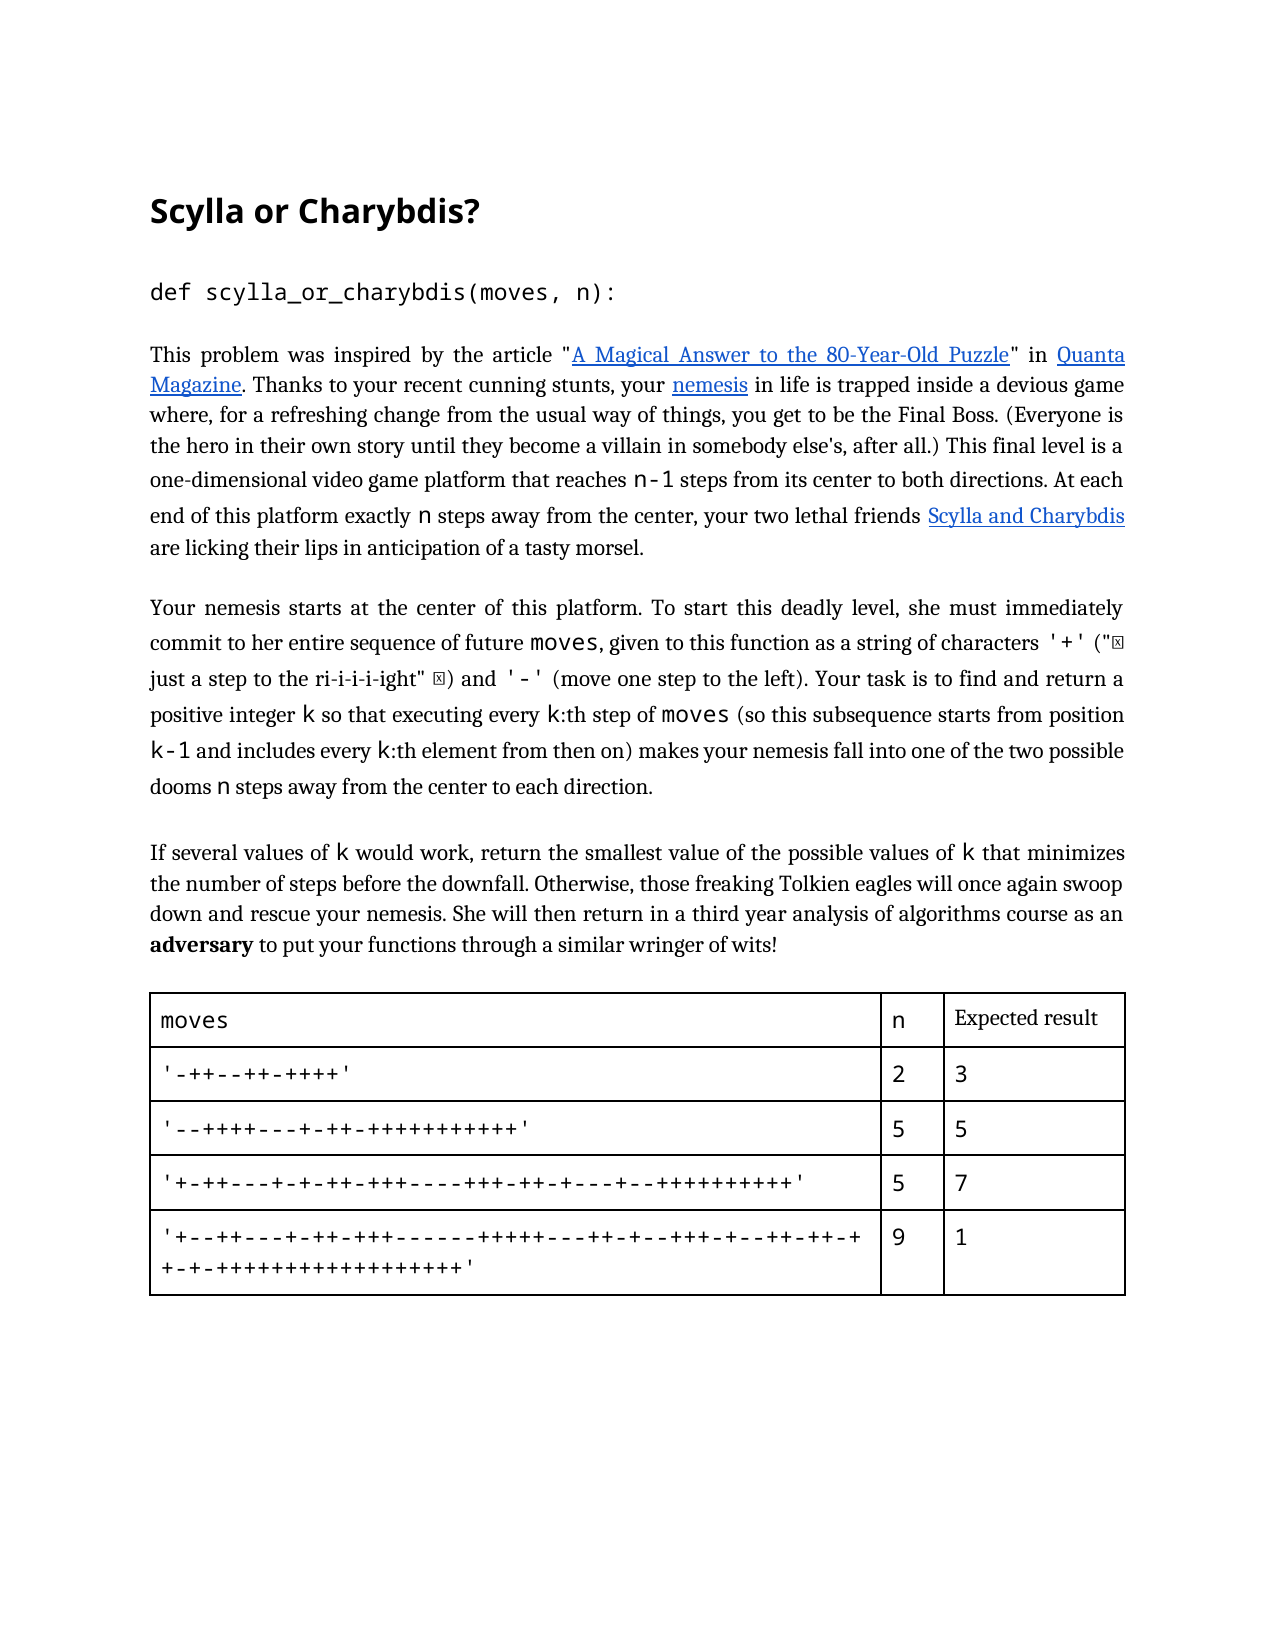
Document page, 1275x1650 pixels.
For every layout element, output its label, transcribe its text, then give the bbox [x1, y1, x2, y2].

table_cell 5 [882, 1156, 943, 1208]
text This problem was inspired by the article "A Magical Answer to the 80-Year-Old Puzzle" in Quanta Magazine. Thanks to your recent cunning stunts, your nemesis in life is trapped inside a devious game where, for a refreshing change from the usual way of things, you get to be the Final Boss. (Everyone is the hero in their own story until they become a villain in somebody else's, after all.) This final level is a one-dimensional video game platform that reaches n-1 steps from its center to both directions. At each end of this platform exactly n steps away from the center, your two lethal friends Scylla and Charybdis are licking their lips in anticipation of a tasty morsel. [150, 342, 1125, 561]
table_cell 9 [882, 1211, 943, 1294]
text If several values of k would work, return the smallest value of the possible values of k that minimizes the number of steps before the downfall. Otherwise, those freaking Tolkien eagles will once again swoop down and rescue your nemesis. She will then return in a third year analysis of algorithms course as an adversary to put your functions through a similar wringer of wits! [150, 836, 1125, 958]
table_cell '-++--++-++++' [151, 1048, 880, 1100]
subtitle Scylla or Charybdis? [150, 187, 1125, 233]
table_header moves [151, 994, 880, 1046]
table_cell 5 [882, 1102, 943, 1154]
table_cell 7 [945, 1156, 1124, 1208]
table_cell 3 [945, 1048, 1124, 1100]
table_cell 1 [945, 1211, 1124, 1294]
text Your nemesis starts at the center of this platform. To start this deadly level, she must immediately commit to her entire sequence of future moves, given to this function as a string of characters '+' ("🎶 just a step to the ri-i-i-i-ight" 🎶) and '-' (move one step to the left). Your task is to find and return a positive integer k so that executing every k:th step of moves (so this subsequence starts from position k-1 and includes every k:th element from then on) makes your nemesis fall into one of the two possible dooms n steps away from the center to each direction. [150, 595, 1125, 801]
table_cell '+--++---+-++-+++------+++++---++-+--+++-+--++-++-++-+-++++++++++++++++++' [151, 1211, 880, 1294]
table_header Expected result [945, 994, 1124, 1046]
table_cell '+-++---+-+-++-+++----+++-++-+---+--++++++++++' [151, 1156, 880, 1208]
table_cell 5 [945, 1102, 1124, 1154]
table_cell 2 [882, 1048, 943, 1100]
table_header n [882, 994, 943, 1046]
text def scylla_or_charybdis(moves, n): [150, 276, 1125, 307]
table_cell '--++++---+-++-+++++++++++' [151, 1102, 880, 1154]
